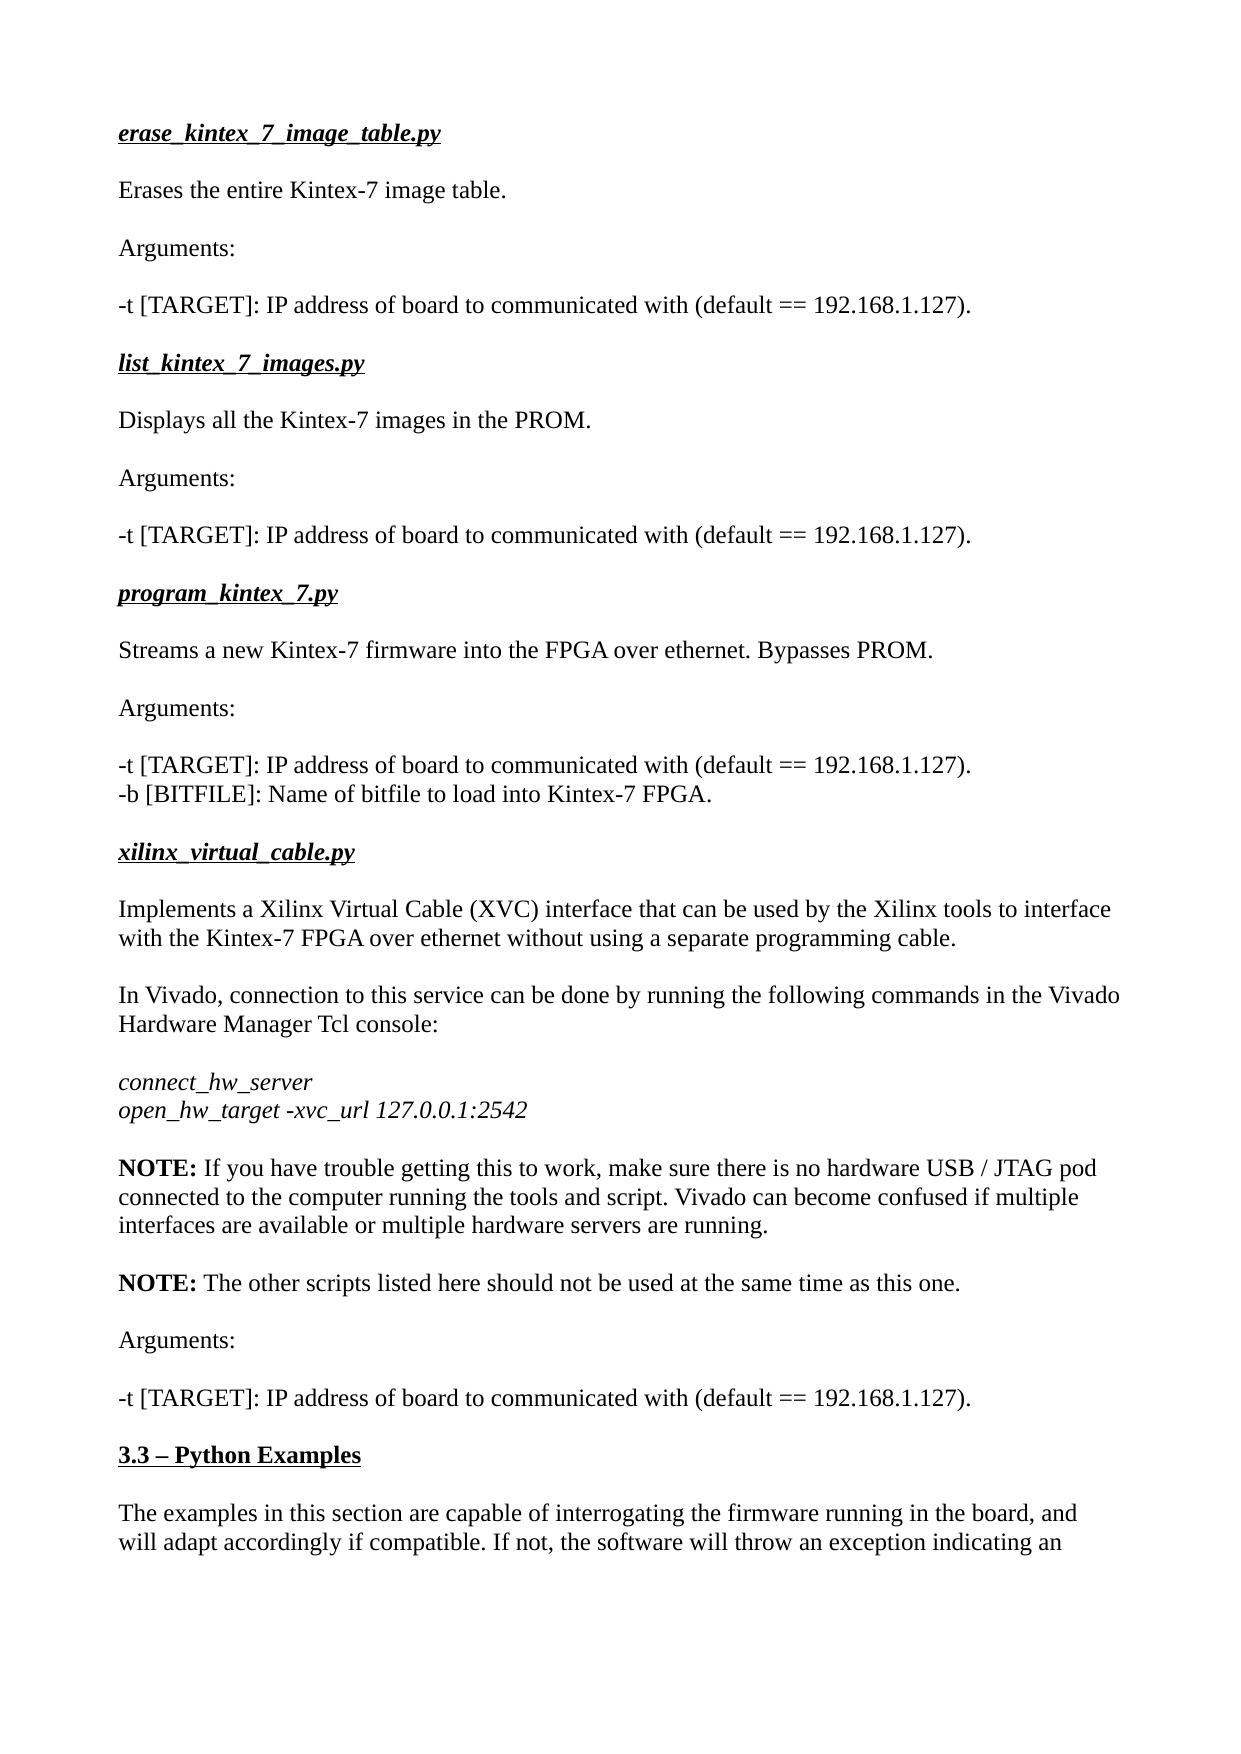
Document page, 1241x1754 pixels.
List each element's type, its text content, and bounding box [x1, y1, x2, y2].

text Erases the entire Kintex-7 image table. [118, 176, 1122, 204]
text Implements a Xilinx Virtual Cable (XVC) interface that can be used by the Xilinx tools to interface with the Kintex-7 FPGA over ethernet without using a separate programming cable. [118, 894, 1122, 952]
text -b [BITFILE]: Name of bitfile to load into Kintex-7 FPGA. [118, 779, 1122, 808]
text NOTE: If you have trouble getting this to work, make sure there is no hardware USB / JTAG pod connected to the computer running the tools and script. Vivado can become confused if multiple interfaces are available or multiple hardware servers are running. [118, 1153, 1122, 1239]
text Arguments: [118, 693, 1122, 722]
text connect_hw_server [118, 1067, 1122, 1096]
text The examples in this section are capable of interrogating the firmware running in the board, and will adapt accordingly if compatible. If not, the software will throw an exception indicating an [118, 1498, 1122, 1556]
text open_hw_target -xvc_url 127.0.0.1:2542 [118, 1096, 1122, 1124]
text Streams a new Kintex-7 firmware into the FPGA over ethernet. Bypasses PROM. [118, 636, 1122, 664]
text Displays all the Kintex-7 images in the PROM. [118, 406, 1122, 434]
text -t [TARGET]: IP address of board to communicated with (default == 192.168.1.127). [118, 751, 1122, 779]
text -t [TARGET]: IP address of board to communicated with (default == 192.168.1.127). [118, 521, 1122, 549]
text xilinx_virtual_cable.py [118, 837, 1122, 866]
text -t [TARGET]: IP address of board to communicated with (default == 192.168.1.127). [118, 1383, 1122, 1412]
text NOTE: The other scripts listed here should not be used at the same time as this one. [118, 1268, 1122, 1297]
text list_kintex_7_images.py [118, 348, 1122, 377]
text Arguments: [118, 233, 1122, 262]
text -t [TARGET]: IP address of board to communicated with (default == 192.168.1.127). [118, 291, 1122, 319]
text Arguments: [118, 1326, 1122, 1354]
text Arguments: [118, 463, 1122, 492]
text program_kintex_7.py [118, 578, 1122, 607]
text 3.3 – Python Examples [118, 1441, 1122, 1469]
text erase_kintex_7_image_table.py [118, 118, 1122, 147]
text In Vivado, connection to this service can be done by running the following commands in the Vivado Hardware Manager Tcl console: [118, 981, 1122, 1038]
